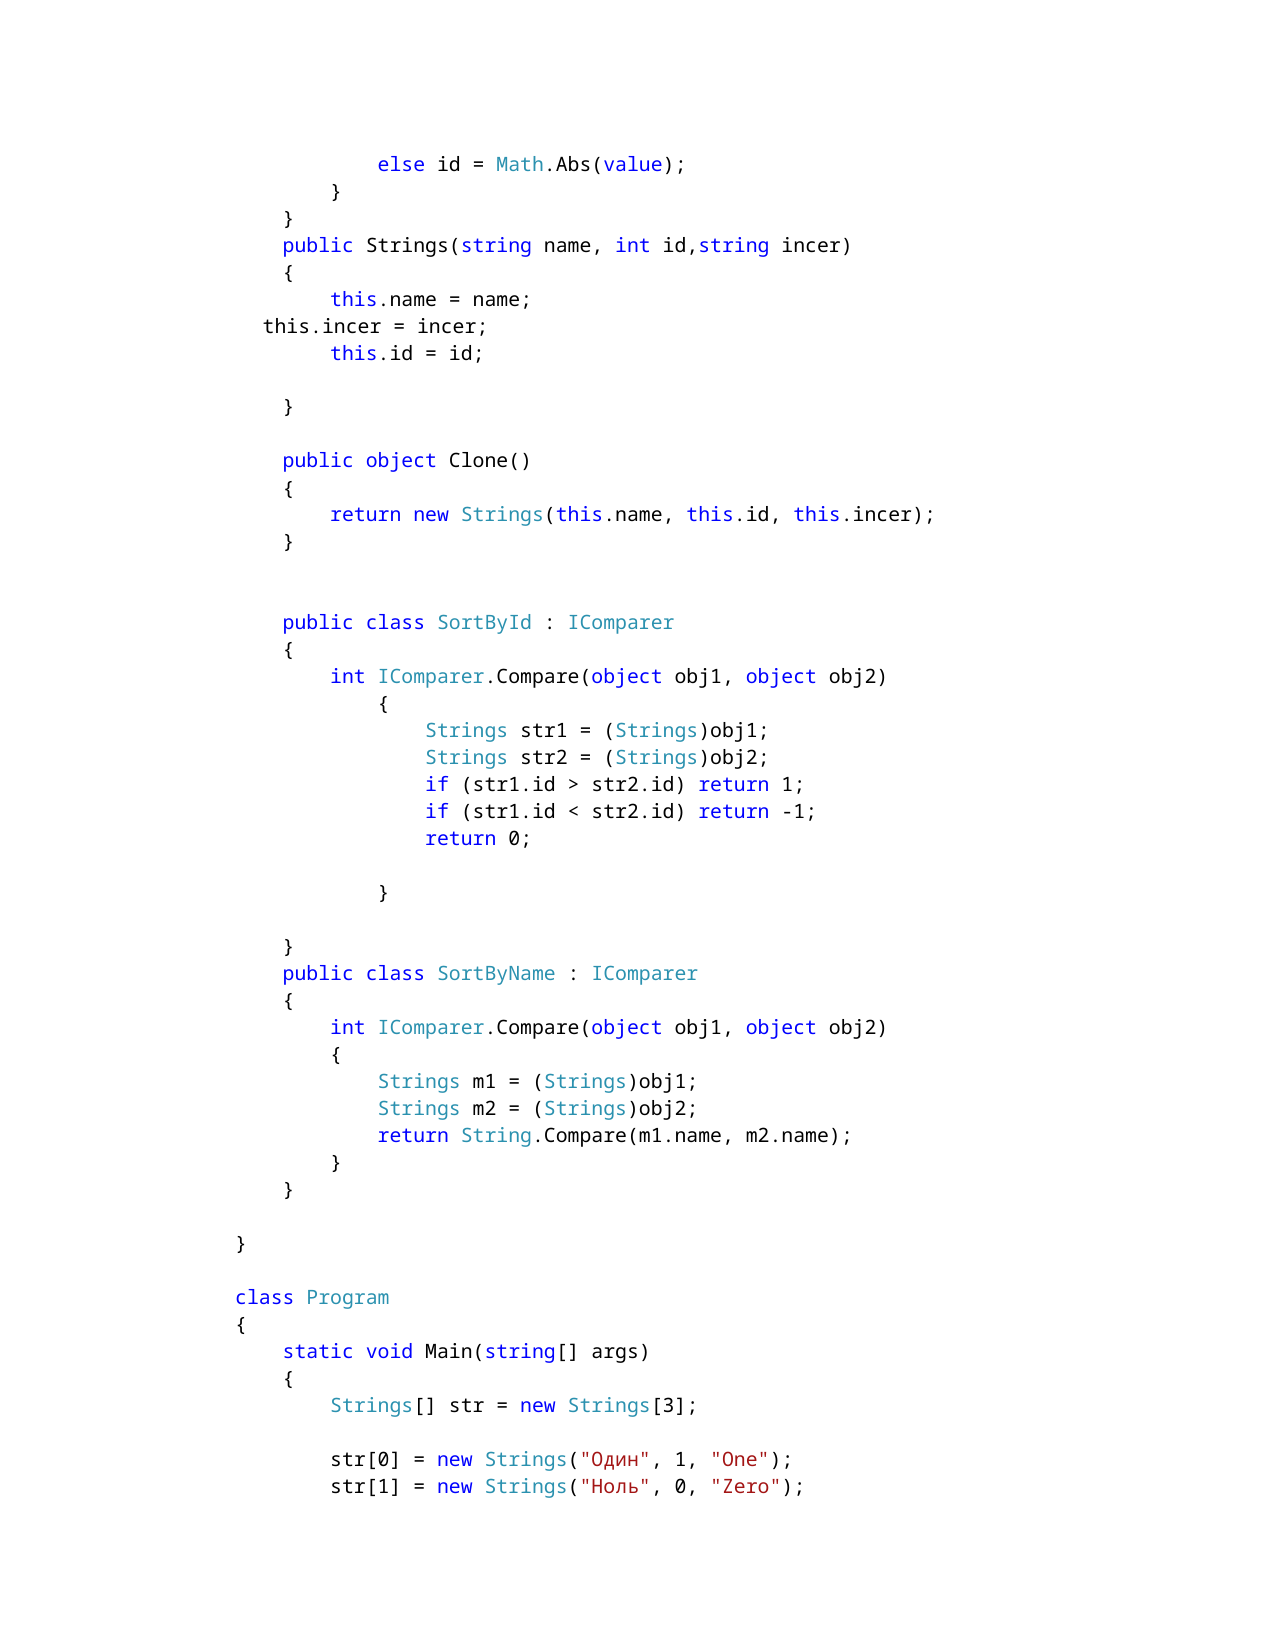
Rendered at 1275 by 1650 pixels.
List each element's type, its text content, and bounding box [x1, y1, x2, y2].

text if (str1.id < str2.id) return -1; [187, 797, 1087, 824]
text public Strings(string name, int id,string incer) [187, 231, 1087, 258]
text Strings[] str = new Strings[3]; [187, 1391, 1087, 1418]
text { [187, 474, 1087, 501]
text int IComparer.Compare(object obj1, object obj2) [187, 1013, 1087, 1040]
text this.id = id; [187, 339, 1087, 366]
text return 0; [187, 824, 1087, 851]
text { [187, 1364, 1087, 1391]
text else id = Math.Abs(value); [187, 150, 1087, 177]
text str[0] = new Strings("Один", 1, "One"); [187, 1445, 1087, 1472]
text } [187, 393, 1087, 420]
text { [187, 689, 1087, 717]
text { [187, 1040, 1087, 1067]
text if (str1.id > str2.id) return 1; [187, 771, 1087, 797]
text { [187, 258, 1087, 285]
text return String.Compare(m1.name, m2.name); [187, 1121, 1087, 1148]
text } [187, 204, 1087, 231]
text Strings m1 = (Strings)obj1; [187, 1067, 1087, 1094]
text Strings m2 = (Strings)obj2; [187, 1094, 1087, 1121]
text int IComparer.Compare(object obj1, object obj2) [187, 663, 1087, 689]
text { [187, 986, 1087, 1013]
text } [187, 878, 1087, 905]
text static void Main(string[] args) [187, 1337, 1087, 1364]
text { [187, 636, 1087, 663]
text public class SortById : IComparer [187, 609, 1087, 636]
text } [187, 1175, 1087, 1202]
text } [187, 932, 1087, 959]
text } [187, 1148, 1087, 1175]
text } [187, 1229, 1087, 1256]
text this.incer = incer; [187, 312, 1087, 339]
text } [187, 528, 1087, 555]
text str[1] = new Strings("Ноль", 0, "Zero"); [187, 1472, 1087, 1499]
text { [187, 1310, 1087, 1337]
text Strings str1 = (Strings)obj1; [187, 717, 1087, 743]
text class Program [187, 1283, 1087, 1310]
text return new Strings(this.name, this.id, this.incer); [187, 501, 1087, 528]
text public class SortByName : IComparer [187, 959, 1087, 986]
text public object Clone() [187, 447, 1087, 474]
text Strings str2 = (Strings)obj2; [187, 743, 1087, 771]
text this.name = name; [187, 285, 1087, 312]
text } [187, 177, 1087, 204]
